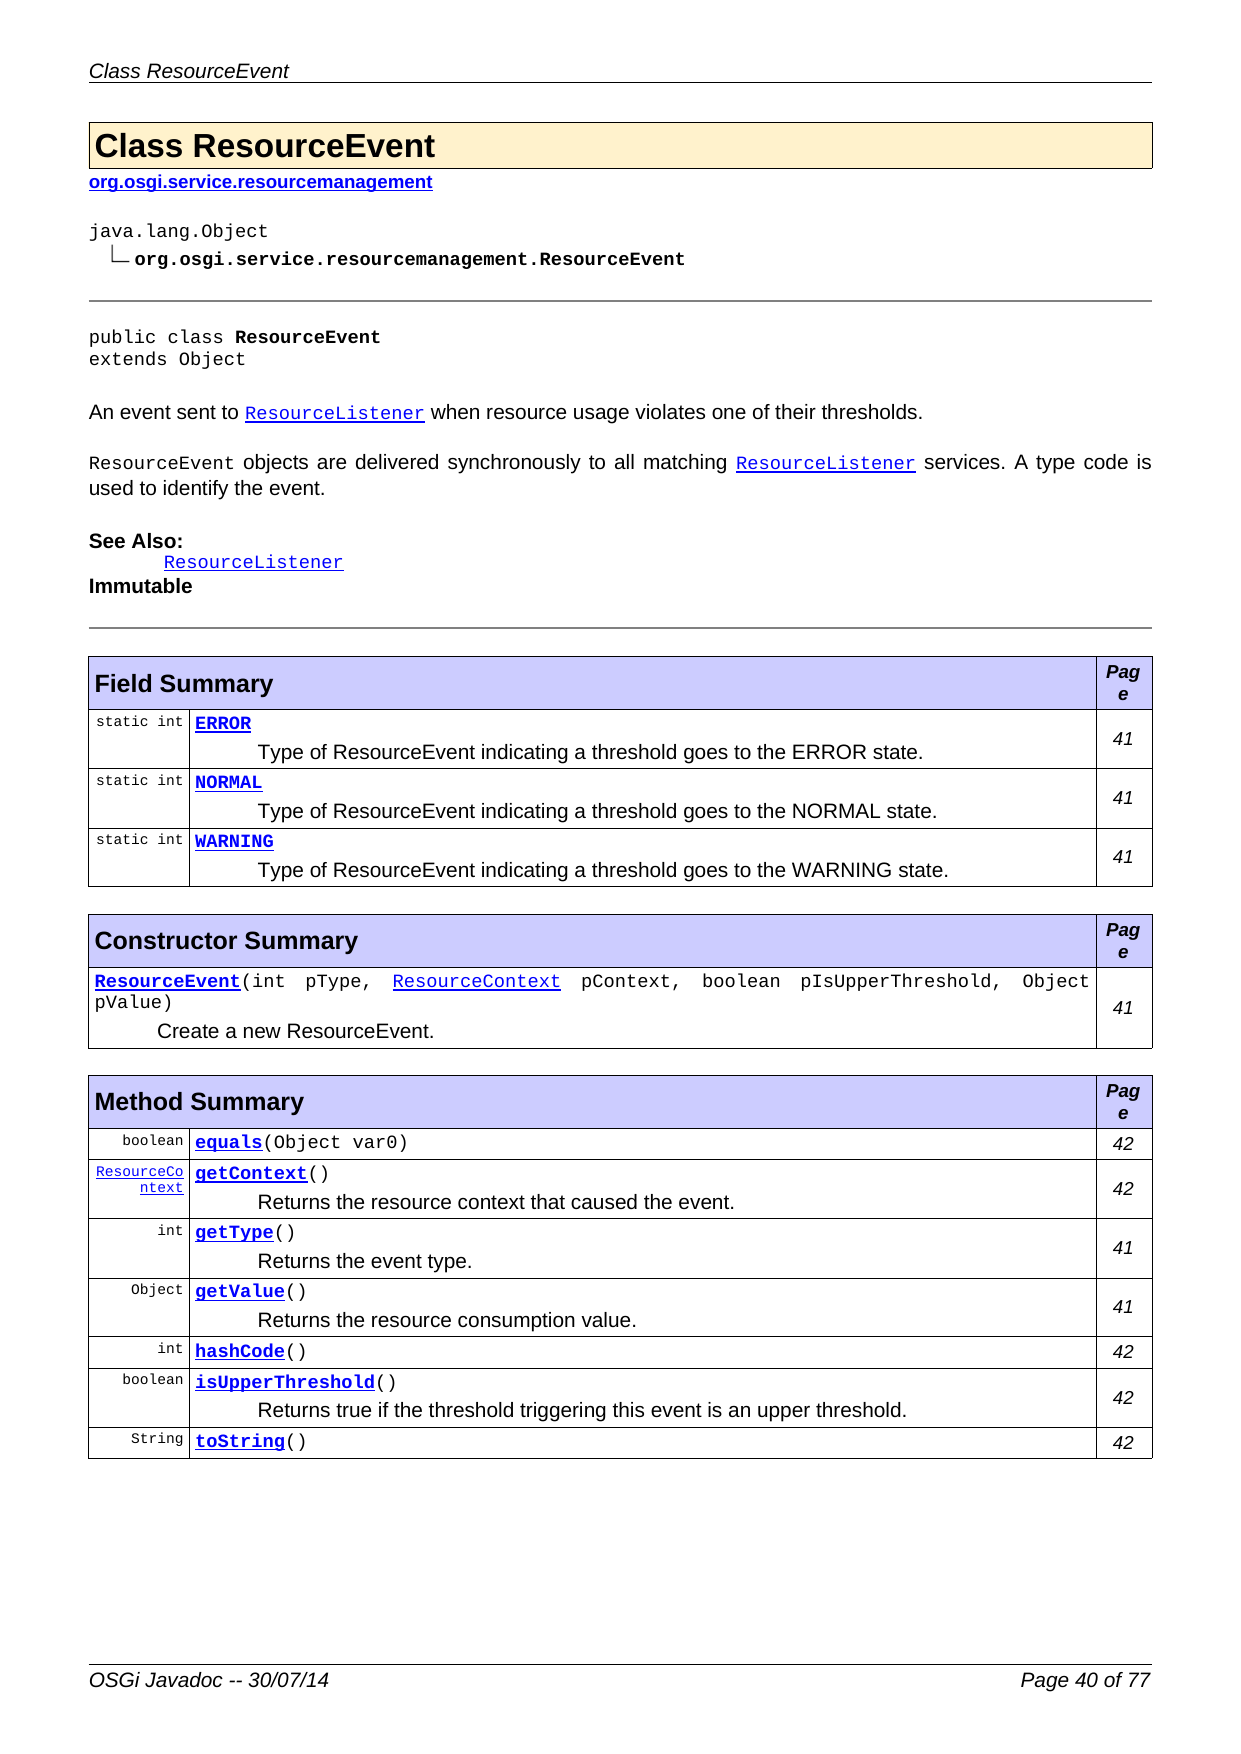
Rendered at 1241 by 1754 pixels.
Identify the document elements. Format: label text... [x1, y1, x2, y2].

table_cell getType() Returns the event type. [190, 1219, 1096, 1277]
picture [111, 243, 135, 266]
table_cell [1097, 968, 1152, 1047]
text org.osgi.service.resourcemanagement [88, 171, 1152, 193]
table_cell static int [89, 769, 189, 827]
table_cell static int [89, 710, 189, 768]
table_cell [1097, 829, 1152, 886]
table_cell [1097, 769, 1152, 827]
table_header Page [1097, 657, 1152, 709]
table_cell [1097, 1279, 1152, 1336]
table_cell boolean [89, 1369, 189, 1427]
table_cell getContext() Returns the resource context that caused the event. [190, 1160, 1096, 1218]
text java.lang.Object [88, 222, 1152, 243]
table_header Field Summary [89, 657, 1096, 709]
table_cell isUpperThreshold() Returns true if the threshold triggering this event is an upper threshold. [190, 1369, 1096, 1427]
table_cell [1097, 1428, 1152, 1458]
text ResourceEvent objects are delivered synchronously to all matching ResourceListener services. A type code is used to identify the event. [88, 450, 1152, 499]
table_cell String [89, 1428, 189, 1458]
text Immutable [88, 574, 1152, 598]
table_cell [1097, 1129, 1152, 1159]
table_cell boolean [89, 1129, 189, 1159]
table_header Method Summary [89, 1076, 1096, 1128]
table_cell WARNING Type of ResourceEvent indicating a threshold goes to the WARNING state. [190, 829, 1096, 886]
text public class ResourceEvent [88, 328, 1152, 349]
table_cell [1097, 1369, 1152, 1427]
table_cell ResourceEvent(int pType, ResourceContext pContext, boolean pIsUpperThreshold, Object pValue) Create a new ResourceEvent. [89, 968, 1096, 1047]
table_cell [1097, 1219, 1152, 1277]
table_cell [1097, 1337, 1152, 1368]
table_cell int [89, 1337, 189, 1368]
table_cell [1097, 1160, 1152, 1218]
table_cell toString() [190, 1428, 1096, 1458]
table_header Constructor Summary [89, 915, 1096, 967]
table_cell ERROR Type of ResourceEvent indicating a threshold goes to the ERROR state. [190, 710, 1096, 768]
table_cell [1097, 710, 1152, 768]
text An event sent to ResourceListener when resource usage violates one of their thresholds. [88, 400, 1152, 425]
table_cell NORMAL Type of ResourceEvent indicating a threshold goes to the NORMAL state. [190, 769, 1096, 827]
table_header Page [1097, 1076, 1152, 1128]
table_cell equals(Object var0) [190, 1129, 1096, 1159]
text org.osgi.service.resourcemanagement.ResourceEvent [88, 243, 1152, 271]
table_cell int [89, 1219, 189, 1277]
text See Also: [88, 528, 1152, 552]
table_cell static int [89, 829, 189, 886]
table_header Page [1097, 915, 1152, 967]
table_cell Object [89, 1279, 189, 1336]
table_cell hashCode() [190, 1337, 1096, 1368]
table_cell getValue() Returns the resource consumption value. [190, 1279, 1096, 1336]
subtitle Class ResourceEvent [90, 123, 1152, 168]
text ResourceListener [163, 552, 1152, 574]
table_cell ResourceContext [89, 1160, 189, 1218]
text extends Object [88, 349, 1152, 371]
